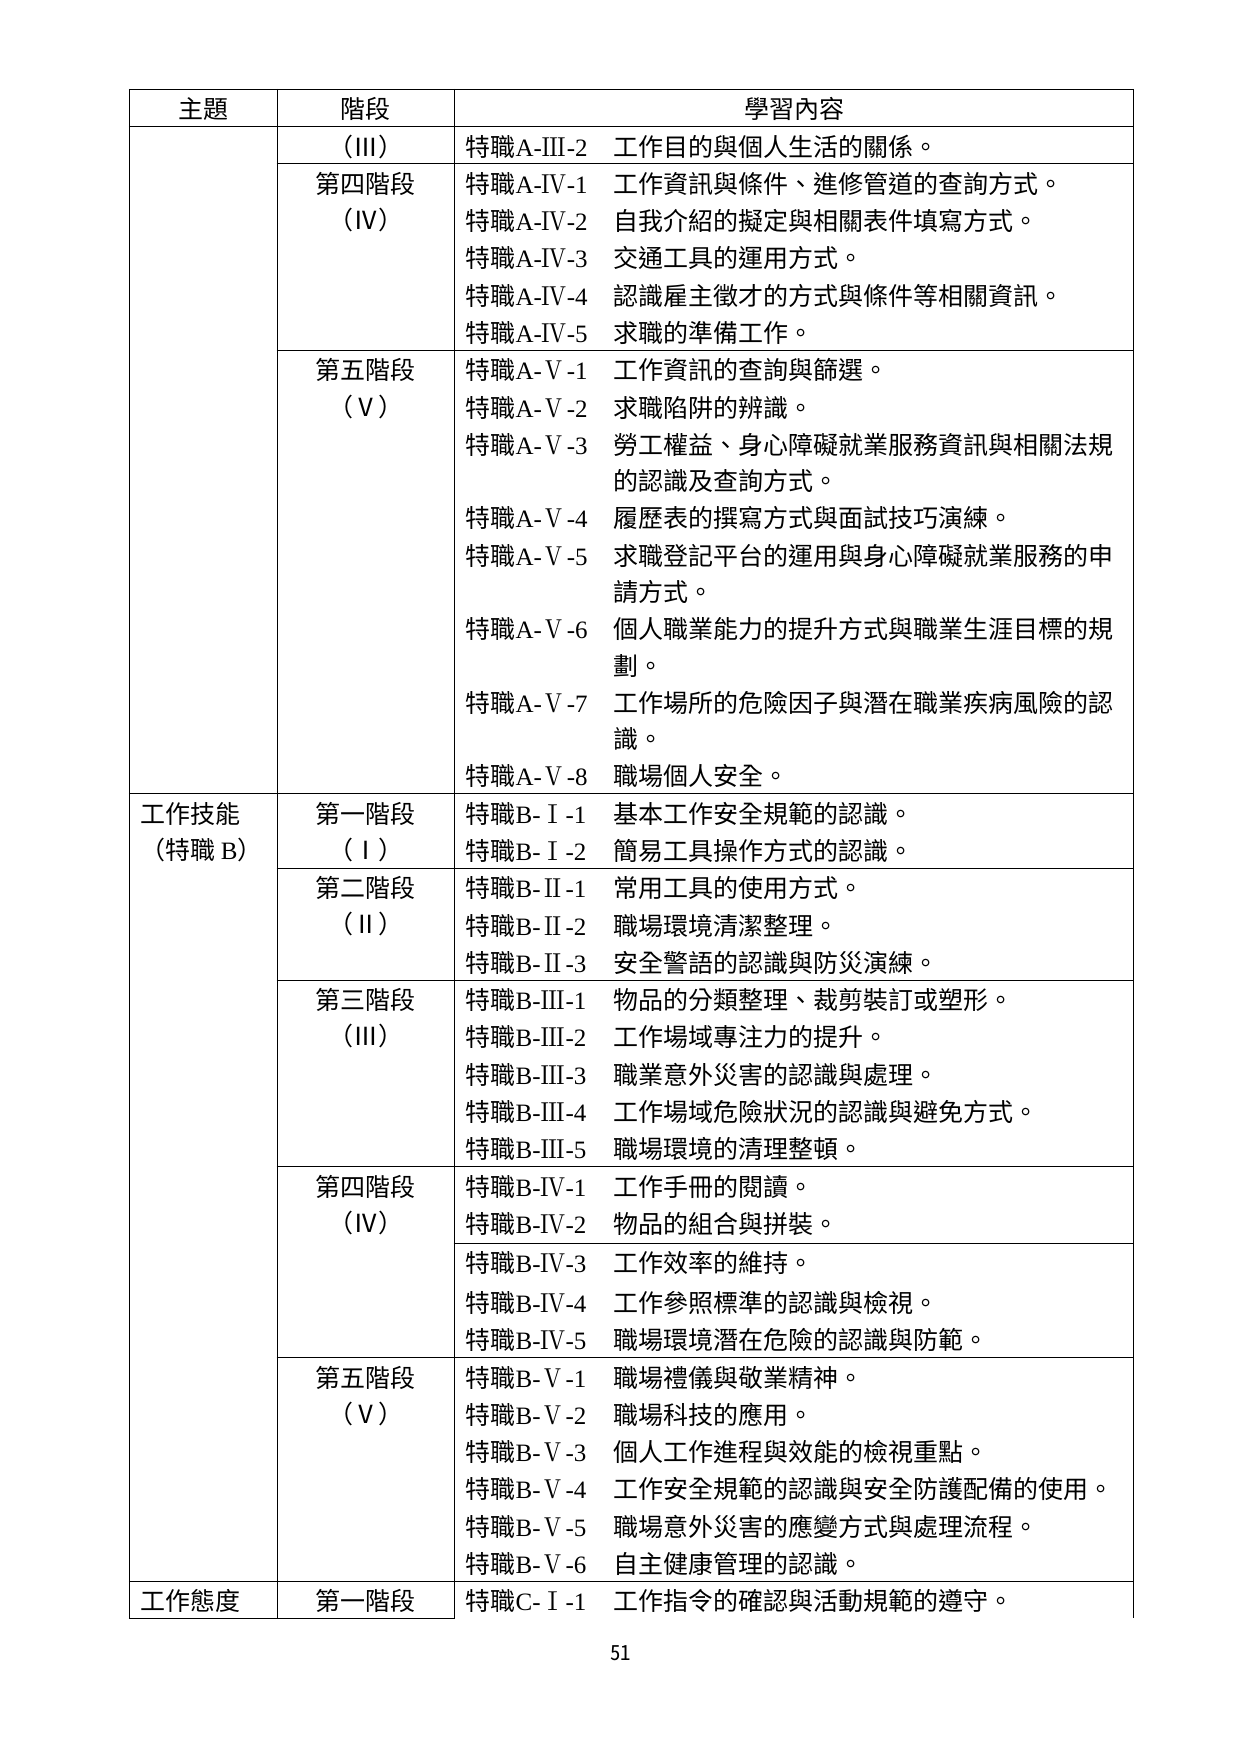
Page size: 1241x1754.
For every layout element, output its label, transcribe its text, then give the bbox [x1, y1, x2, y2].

table_cell 交通工具的運用方式。 [602, 238, 1133, 275]
table_cell 特職B-Ⅴ-2 [455, 1394, 602, 1432]
table_cell 特職B-Ⅳ-1 [455, 1167, 602, 1203]
table_cell 工作手冊的閱讀。 [602, 1167, 1133, 1203]
table_cell 自我介紹的擬定與相關表件填寫方式。 [602, 201, 1133, 238]
table_cell 職場環境的清理整頓。 [602, 1129, 1133, 1166]
table_cell 特職B-Ⅴ-3 [455, 1432, 602, 1469]
table_cell 特職B-Ⅴ-6 [455, 1544, 602, 1581]
table_cell 特職B-Ⅴ-4 [455, 1469, 602, 1506]
table_cell 基本工作安全規範的認識。 [602, 794, 1133, 830]
table_cell 特職B-Ⅲ-4 [455, 1091, 602, 1129]
table_cell 特職A-Ⅴ-2 [455, 387, 602, 424]
table_cell 第五階段（Ⅴ） [278, 1358, 454, 1581]
table_cell 特職B-Ⅳ-3 [455, 1244, 602, 1282]
table_cell [130, 127, 277, 793]
table_cell 個人職業能力的提升方式與職業生涯目標的規劃。 [602, 609, 1133, 682]
table_cell 安全警語的認識與防災演練。 [602, 942, 1133, 979]
table_cell 職業意外災害的認識與處理。 [602, 1054, 1133, 1091]
table_cell 認識雇主徵才的方式與條件等相關資訊。 [602, 275, 1133, 312]
table_cell 職場環境潛在危險的認識與防範。 [602, 1320, 1133, 1357]
table_cell 工作效率的維持。 [602, 1244, 1133, 1282]
table_header 學習內容 [455, 90, 1133, 126]
table_cell 職場禮儀與敬業精神。 [602, 1358, 1133, 1394]
table_cell 特職B-Ⅲ-2 [455, 1017, 602, 1054]
table_cell 工作目的與個人生活的關係。 [602, 127, 1133, 163]
table_cell 履歷表的撰寫方式與面試技巧演練。 [602, 498, 1133, 535]
table_cell 特職B-Ⅳ-4 [455, 1283, 602, 1320]
table_cell 工作場所的危險因子與潛在職業疾病風險的認識。 [602, 682, 1133, 756]
table_cell 特職C-Ⅰ-1 [455, 1582, 602, 1618]
table_cell （Ⅲ） [278, 127, 454, 163]
table_cell 特職A-Ⅴ-3 [455, 424, 602, 498]
table_cell 職場科技的應用。 [602, 1394, 1133, 1432]
table_cell 常用工具的使用方式。 [602, 869, 1133, 905]
table_cell 特職A-Ⅴ-1 [455, 351, 602, 387]
table_cell 特職B-Ⅰ-2 [455, 830, 602, 868]
table_cell 職場環境清潔整理。 [602, 905, 1133, 942]
table_cell 職場個人安全。 [602, 756, 1133, 793]
table_cell 求職登記平台的運用與身心障礙就業服務的申請方式。 [602, 535, 1133, 609]
table_cell 工作安全規範的認識與安全防護配備的使用。 [602, 1469, 1133, 1506]
table_cell 第一階段 [278, 1582, 454, 1618]
table_cell 特職B-Ⅳ-5 [455, 1320, 602, 1357]
table_cell 特職A-Ⅳ-5 [455, 313, 602, 350]
table_cell 工作資訊與條件、進修管道的查詢方式。 [602, 164, 1133, 201]
table_cell 工作場域危險狀況的認識與避免方式。 [602, 1091, 1133, 1129]
table_cell 特職B-Ⅰ-1 [455, 794, 602, 830]
table_cell 第四階段（Ⅳ） [278, 164, 454, 350]
table_cell 勞工權益、身心障礙就業服務資訊與相關法規的認識及查詢方式。 [602, 424, 1133, 498]
table_cell 特職B-Ⅲ-1 [455, 981, 602, 1017]
table_cell 特職B-Ⅲ-5 [455, 1129, 602, 1166]
table_cell 求職的準備工作。 [602, 313, 1133, 350]
table_header 主題 [130, 90, 277, 126]
table_cell 特職B-Ⅱ-3 [455, 942, 602, 979]
table_cell 特職A-Ⅲ-2 [455, 127, 602, 163]
table_cell 工作場域專注力的提升。 [602, 1017, 1133, 1054]
table_cell 特職A-Ⅳ-3 [455, 238, 602, 275]
table_cell 工作技能 （特職B） [130, 794, 277, 1581]
table_cell 特職B-Ⅳ-2 [455, 1203, 602, 1243]
table_cell 職場意外災害的應變方式與處理流程。 [602, 1506, 1133, 1543]
table_cell 特職A-Ⅴ-6 [455, 609, 602, 682]
table_cell 自主健康管理的認識。 [602, 1544, 1133, 1581]
table_cell 個人工作進程與效能的檢視重點。 [602, 1432, 1133, 1469]
table_cell 特職A-Ⅴ-8 [455, 756, 602, 793]
table_cell 工作態度 [130, 1582, 277, 1618]
table_cell 工作資訊的查詢與篩選。 [602, 351, 1133, 387]
table_cell 物品的分類整理、裁剪裝訂或塑形。 [602, 981, 1133, 1017]
table_cell 第三階段（Ⅲ） [278, 981, 454, 1166]
table_cell 特職B-Ⅱ-1 [455, 869, 602, 905]
table_cell 第二階段（Ⅱ） [278, 869, 454, 979]
table_cell 特職A-Ⅳ-1 [455, 164, 602, 201]
table_cell 特職A-Ⅴ-7 [455, 682, 602, 756]
table_cell 特職B-Ⅱ-2 [455, 905, 602, 942]
table_cell 求職陷阱的辨識。 [602, 387, 1133, 424]
table_cell 特職A-Ⅳ-2 [455, 201, 602, 238]
table_cell 第四階段（Ⅳ） [278, 1167, 454, 1357]
table_cell 特職A-Ⅴ-4 [455, 498, 602, 535]
table_cell 特職B-Ⅲ-3 [455, 1054, 602, 1091]
table_cell 工作參照標準的認識與檢視。 [602, 1283, 1133, 1320]
table_cell 第五階段（Ⅴ） [278, 351, 454, 793]
table_cell 特職B-Ⅴ-1 [455, 1358, 602, 1394]
table_header 階段 [278, 90, 454, 126]
table_cell 工作指令的確認與活動規範的遵守。 [602, 1582, 1133, 1618]
table_cell 特職A-Ⅳ-4 [455, 275, 602, 312]
table_cell 物品的組合與拼裝。 [602, 1203, 1133, 1243]
table_cell 特職B-Ⅴ-5 [455, 1506, 602, 1543]
table_cell 簡易工具操作方式的認識。 [602, 830, 1133, 868]
table_cell 特職A-Ⅴ-5 [455, 535, 602, 609]
table_cell 第一階段（Ⅰ） [278, 794, 454, 868]
